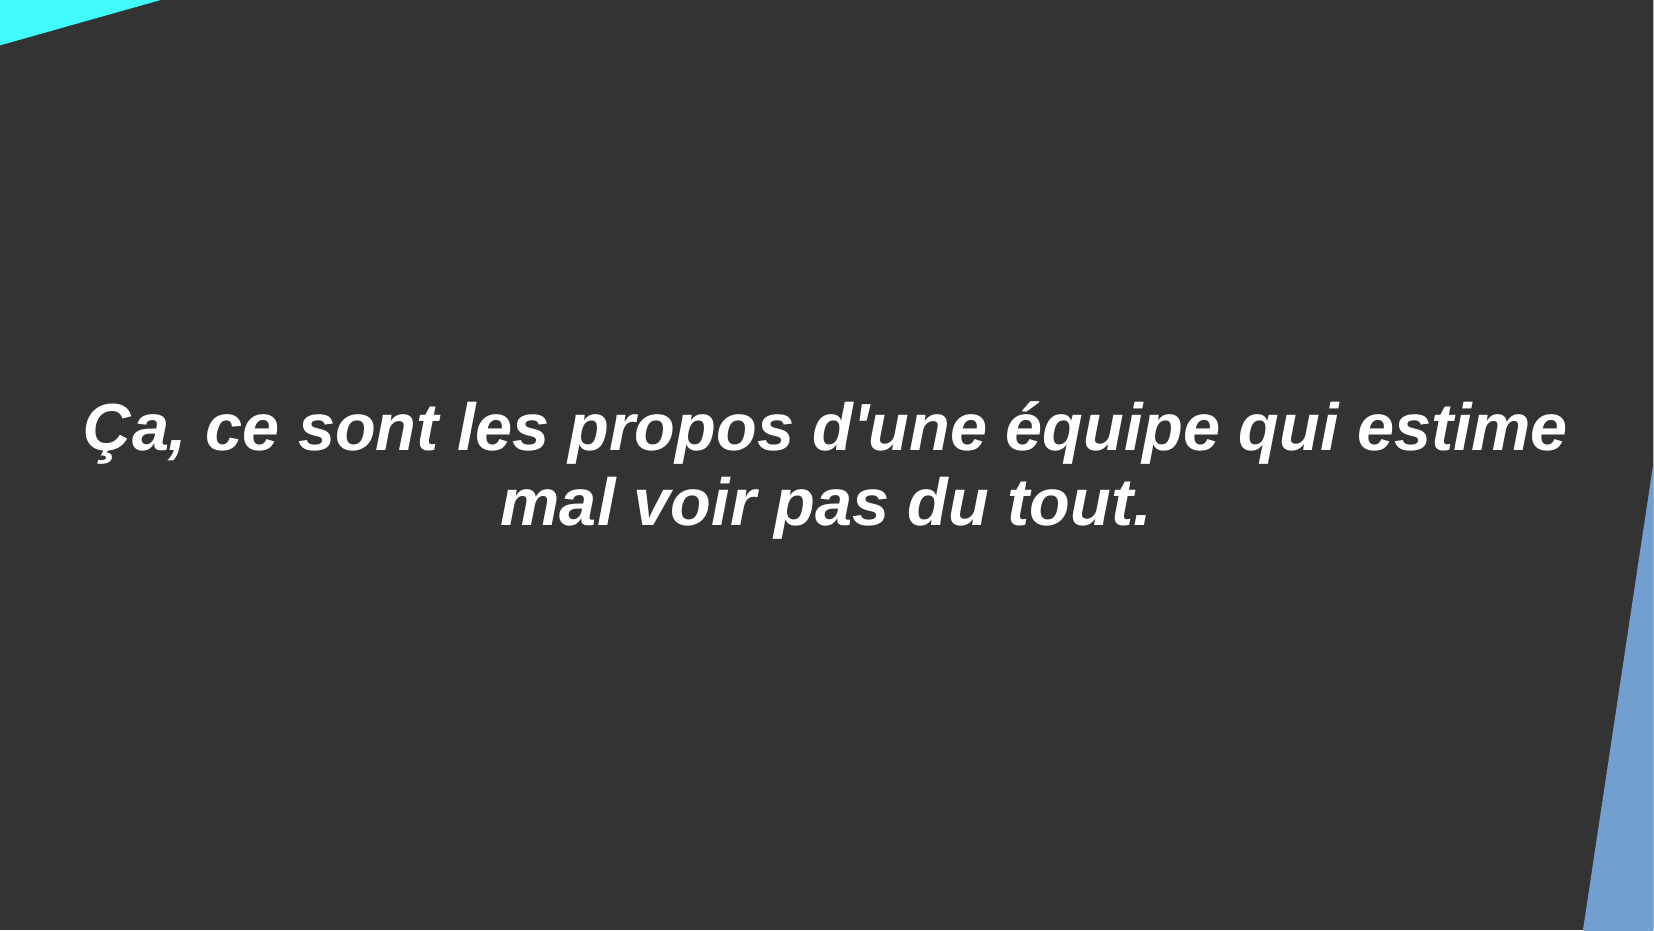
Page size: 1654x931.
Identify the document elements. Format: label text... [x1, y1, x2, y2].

text_box [1582, 458, 1654, 931]
title Ça, ce sont les propos d'une équipe qui estime mal voir pas du tout. [31, 367, 1622, 563]
text_box [0, 0, 161, 46]
